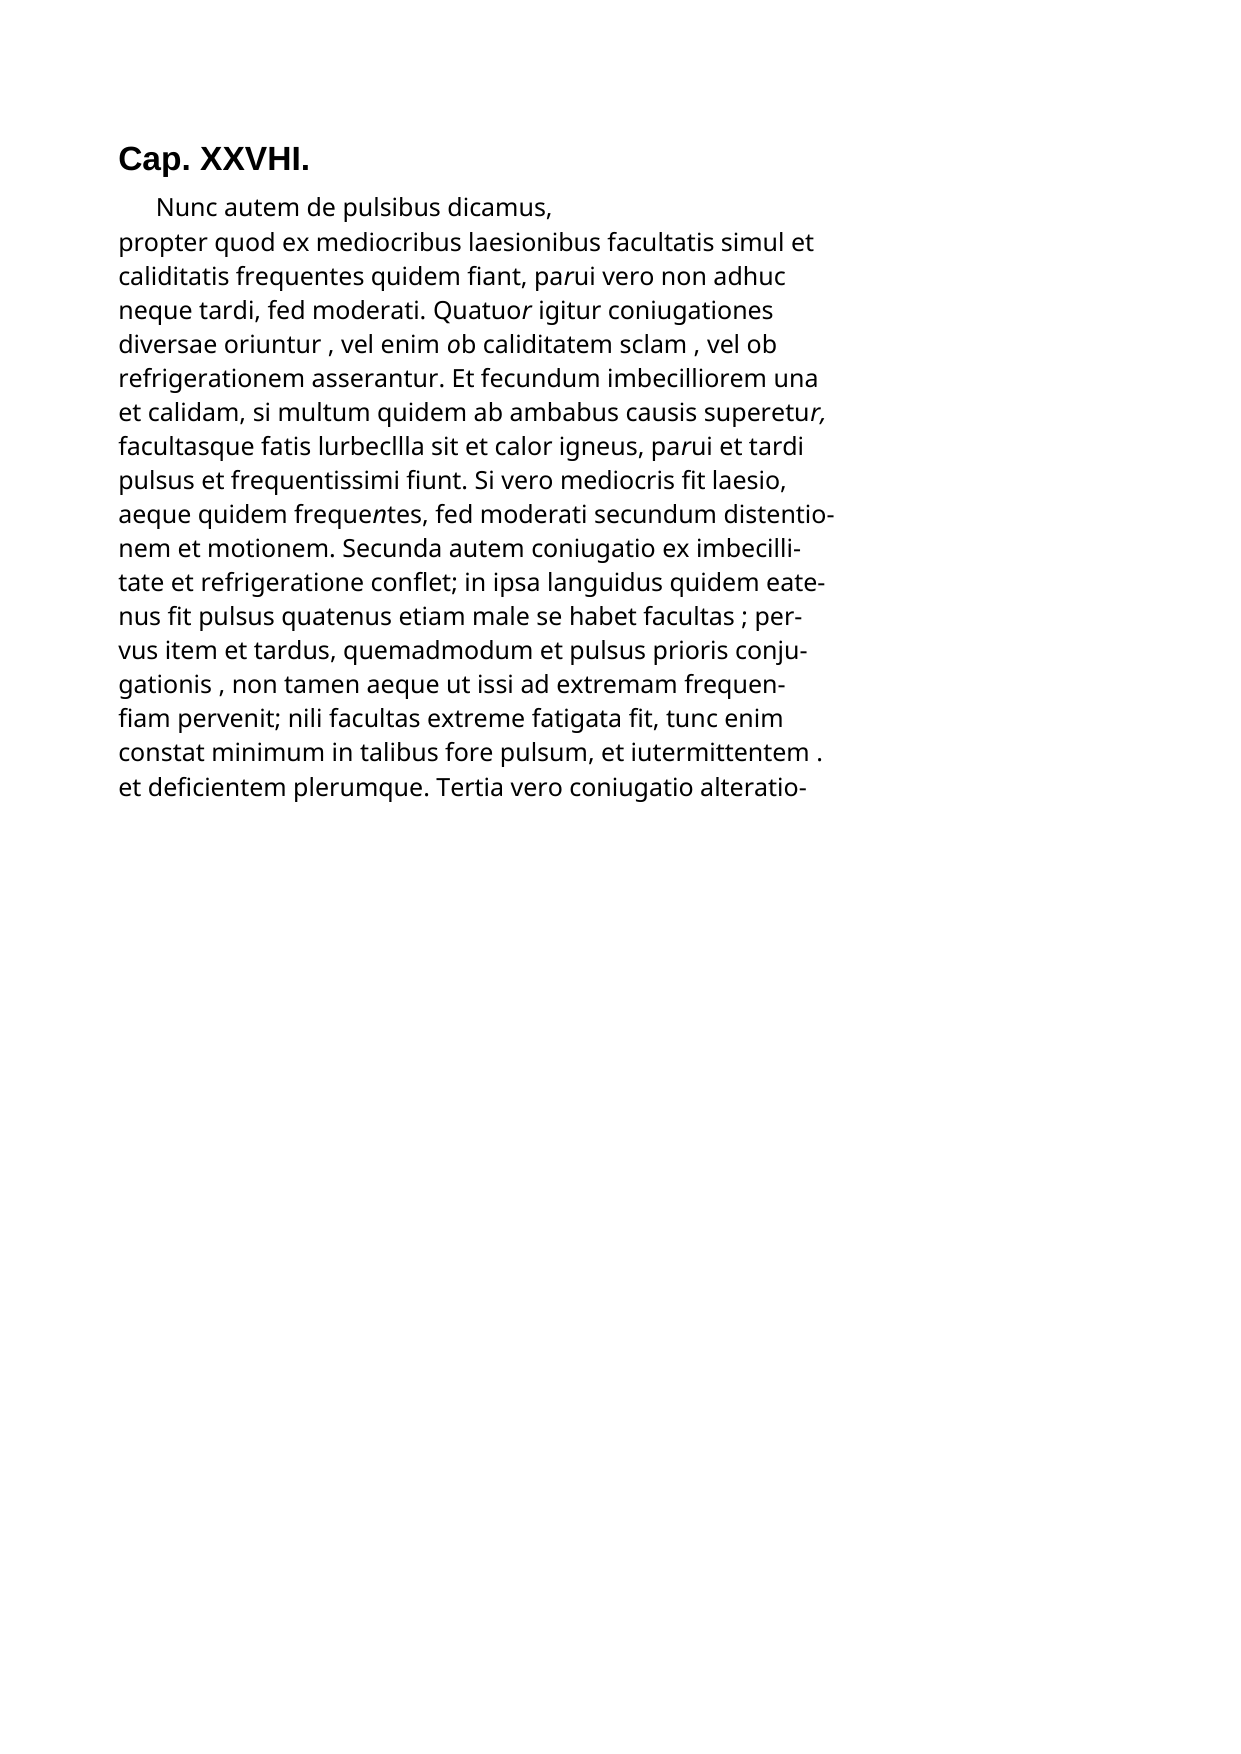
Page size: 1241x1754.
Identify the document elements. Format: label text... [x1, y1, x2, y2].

text Nunc autem de pulsibus dicamus, propter quod ex mediocribus laesionibus facultatis simul et caliditatis frequentes quidem fiant, parui vero non adhuc neque tardi, fed moderati. Quatuor igitur coniugationes diversae oriuntur , vel enim ob caliditatem sclam , vel ob refrigerationem asserantur. Et fecundum imbecilliorem una et calidam, si multum quidem ab ambabus causis superetur, facultasque fatis lurbecllla sit et calor igneus, parui et tardi pulsus et frequentissimi fiunt. Si vero mediocris fit laesio, aeque quidem frequentes, fed moderati secundum distentio- nem et motionem. Secunda autem coniugatio ex imbecilli- tate et refrigeratione conflet; in ipsa languidus quidem eate- nus fit pulsus quatenus etiam male se habet facultas ; per- vus item et tardus, quemadmodum et pulsus prioris conju- gationis , non tamen aeque ut issi ad extremam frequen- fiam pervenit; nili facultas extreme fatigata fit, tunc enim constat minimum in talibus fore pulsum, et iutermittentem . et deficientem plerumque. Tertia vero coniugatio alteratio- [118, 190, 1122, 803]
subtitle Cap. XXVHI. [118, 139, 1122, 178]
